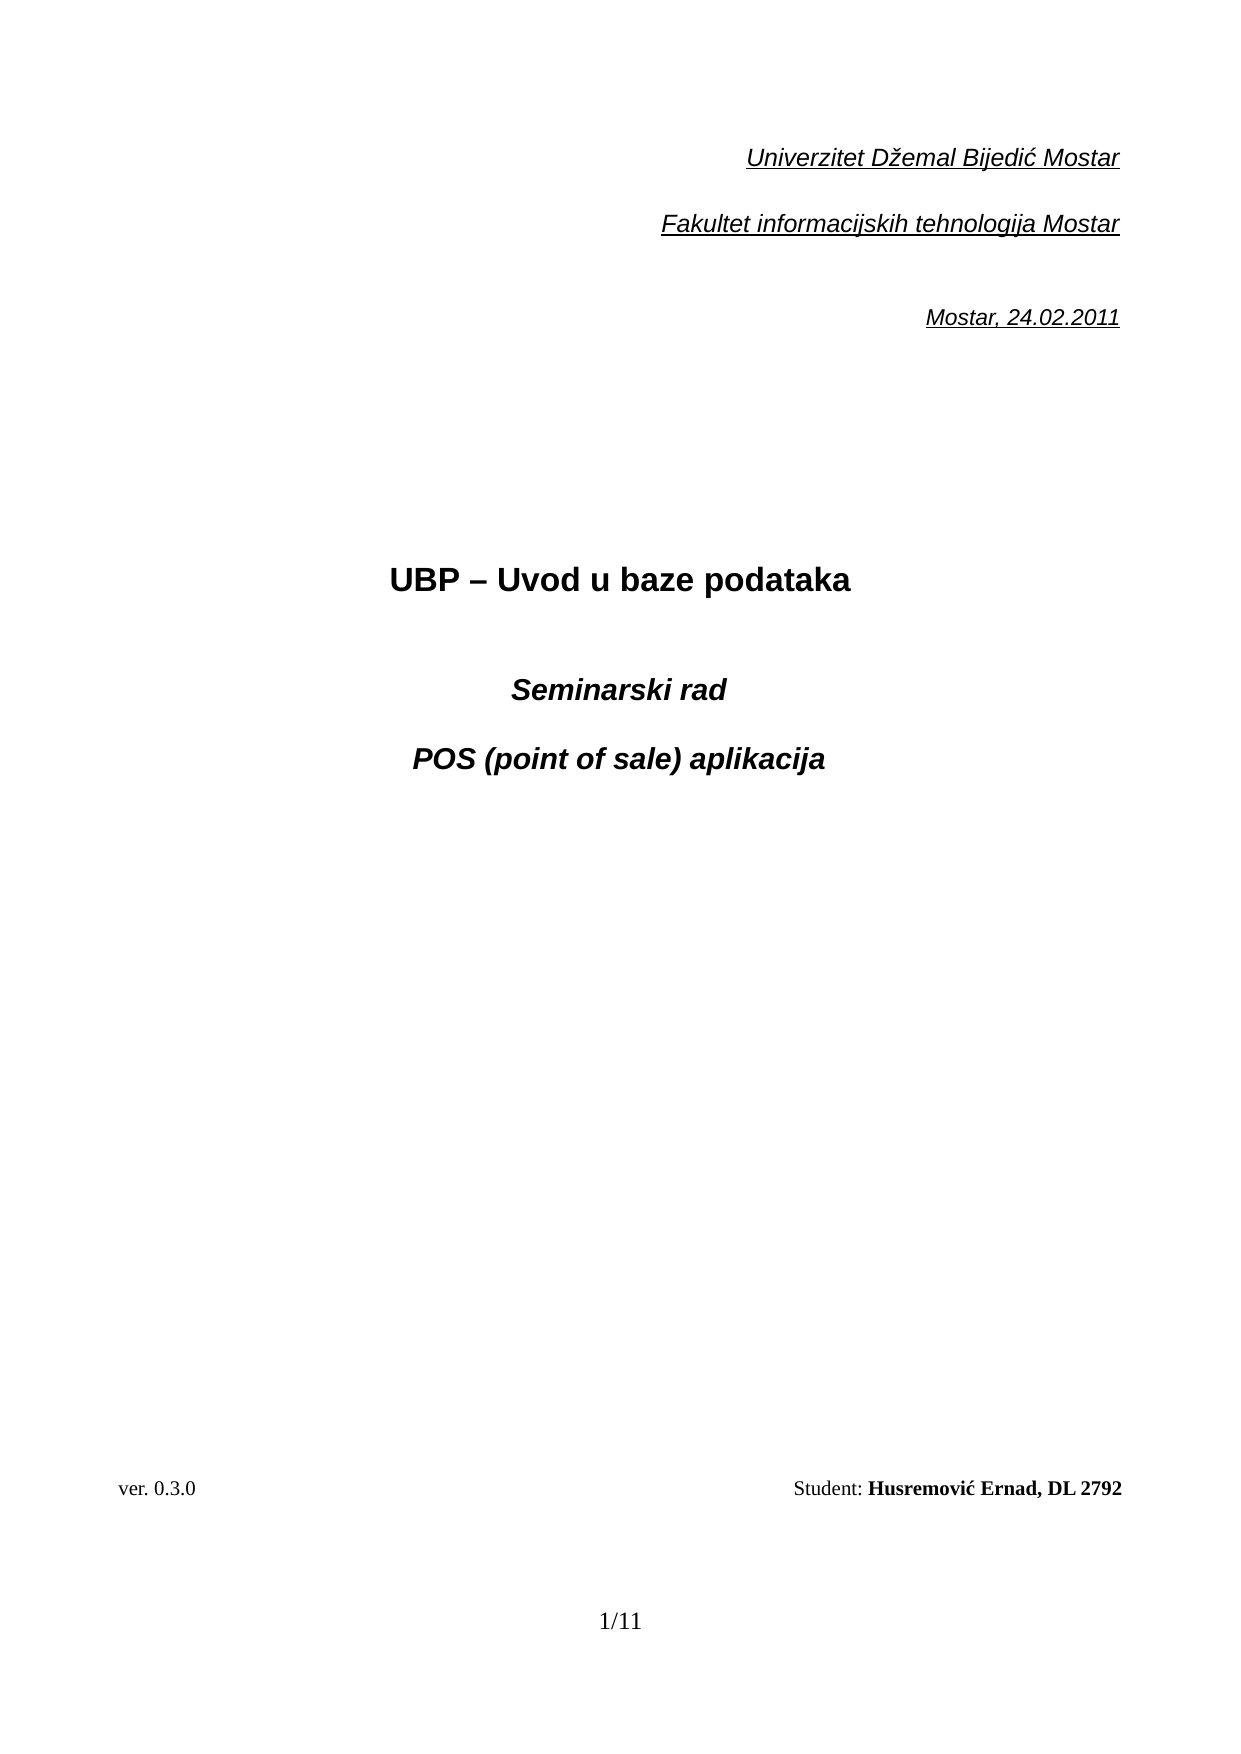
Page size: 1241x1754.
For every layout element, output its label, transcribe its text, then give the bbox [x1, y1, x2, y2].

subtitle Mostar, 24.02.2011 [118, 304, 1122, 331]
table_cell [118, 1512, 620, 1541]
subtitle Univerzitet Džemal Bijedić Mostar [118, 143, 1122, 172]
subtitle Seminarski rad POS (point of sale) aplikacija [118, 672, 1122, 776]
table_header ver. 0.3.0 [118, 1476, 620, 1512]
table_cell [620, 1512, 1122, 1541]
subtitle UBP – Uvod u baze podataka [118, 559, 1122, 598]
table_header Student: Husremović Ernad, DL 2792 [620, 1476, 1122, 1512]
subtitle Fakultet informacijskih tehnologija Mostar [118, 209, 1122, 238]
